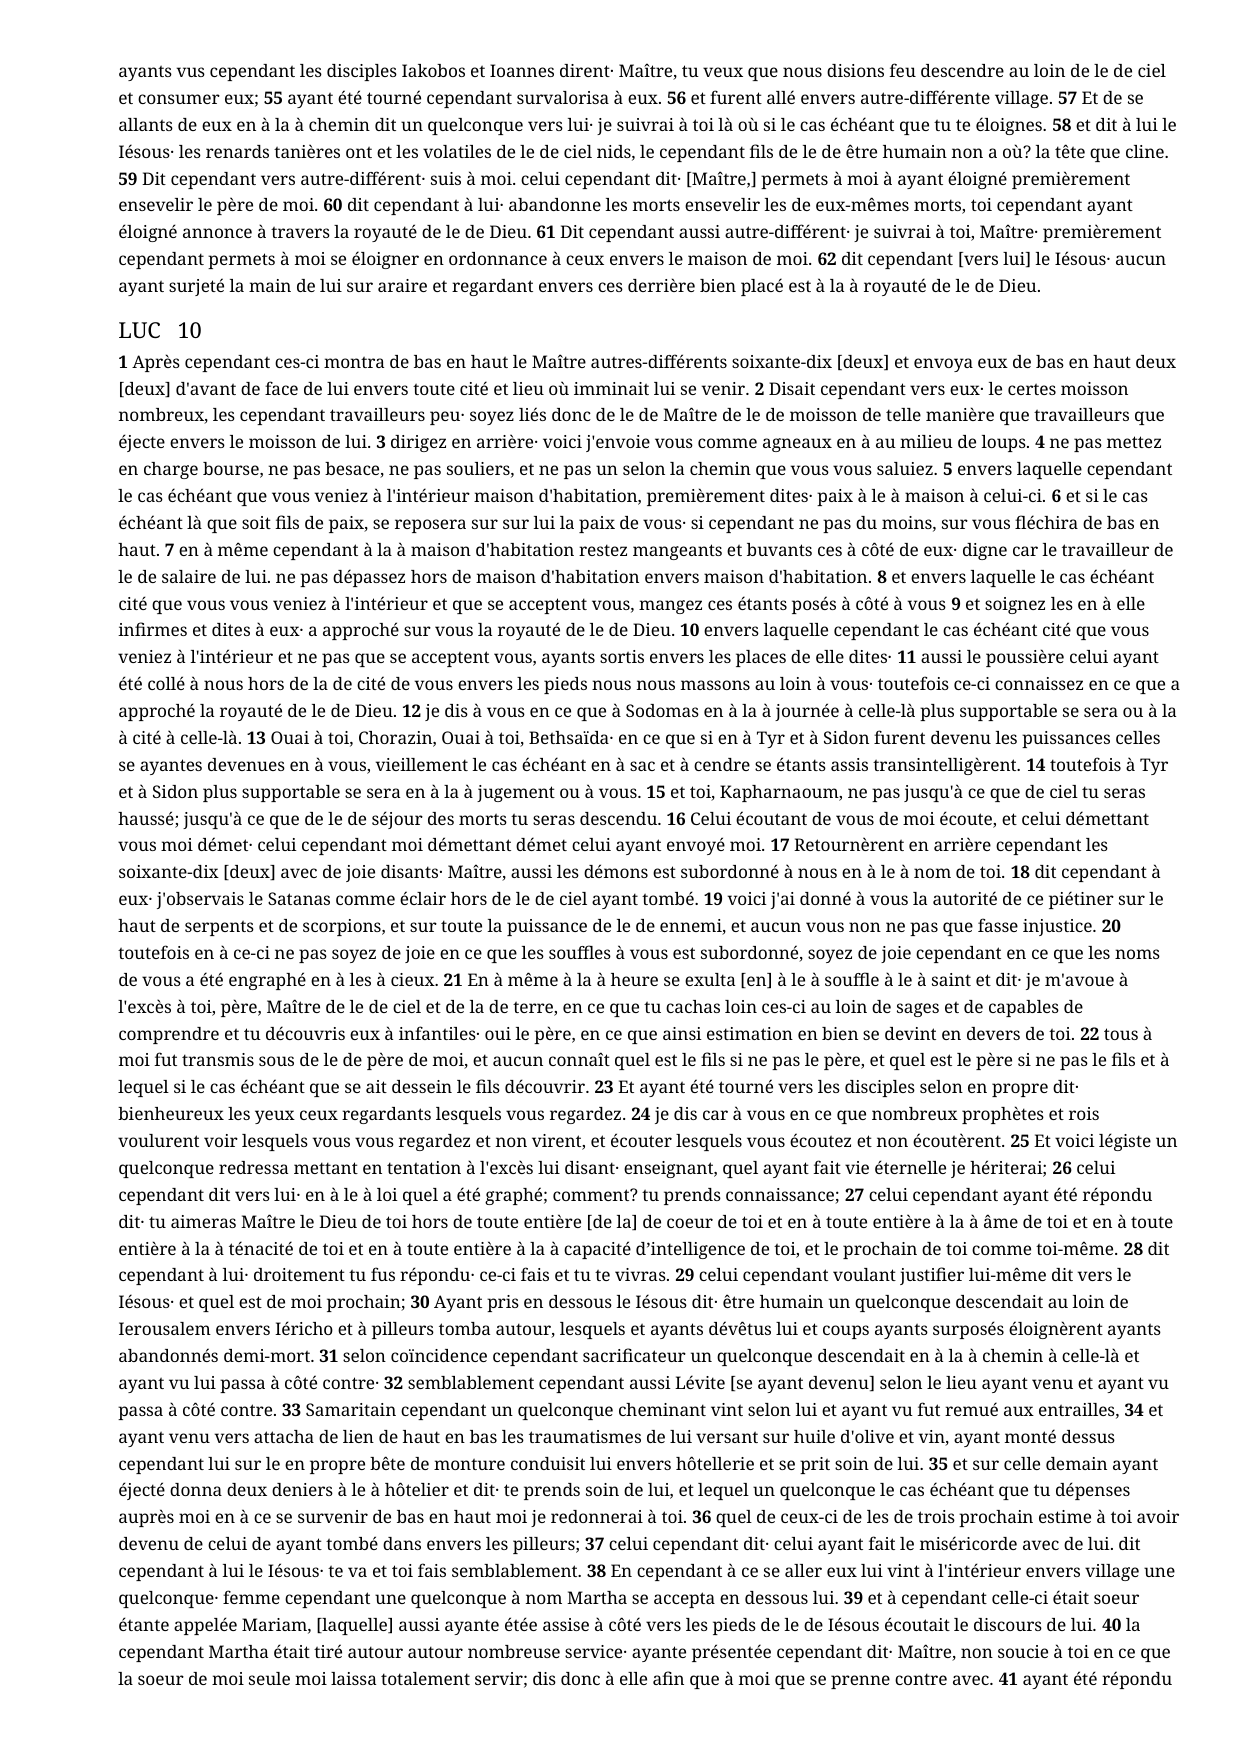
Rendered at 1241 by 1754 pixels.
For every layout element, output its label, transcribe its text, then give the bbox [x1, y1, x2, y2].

text 1 Après cependant ces-ci montra de bas en haut le Maître autres-différents soixante-dix [deux] et envoya eux de bas en haut deux [deux] d'avant de face de lui envers toute cité et lieu où imminait lui se venir. 2 Disait cependant vers eux· le certes moisson nombreux, les cependant travailleurs peu· soyez liés donc de le de Maître de le de moisson de telle manière que travailleurs que éjecte envers le moisson de lui. 3 dirigez en arrière· voici j'envoie vous comme agneaux en à au milieu de loups. 4 ne pas mettez en charge bourse, ne pas besace, ne pas souliers, et ne pas un selon la chemin que vous vous saluiez. 5 envers laquelle cependant le cas échéant que vous veniez à l'intérieur maison d'habitation, premièrement dites· paix à le à maison à celui-ci. 6 et si le cas échéant là que soit fils de paix, se reposera sur sur lui la paix de vous· si cependant ne pas du moins, sur vous fléchira de bas en haut. 7 en à même cependant à la à maison d'habitation restez mangeants et buvants ces à côté de eux· digne car le travailleur de le de salaire de lui. ne pas dépassez hors de maison d'habitation envers maison d'habitation. 8 et envers laquelle le cas échéant cité que vous vous veniez à l'intérieur et que se acceptent vous, mangez ces étants posés à côté à vous 9 et soignez les en à elle infirmes et dites à eux· a approché sur vous la royauté de le de Dieu. 10 envers laquelle cependant le cas échéant cité que vous veniez à l'intérieur et ne pas que se acceptent vous, ayants sortis envers les places de elle dites· 11 aussi le poussière celui ayant été collé à nous hors de la de cité de vous envers les pieds nous nous massons au loin à vous· toutefois ce-ci connaissez en ce que a approché la royauté de le de Dieu. 12 je dis à vous en ce que à Sodomas en à la à journée à celle-là plus supportable se sera ou à la à cité à celle-là. 13 Ouai à toi, Chorazin, Ouai à toi, Bethsaïda· en ce que si en à Tyr et à Sidon furent devenu les puissances celles se ayantes devenues en à vous, vieillement le cas échéant en à sac et à cendre se étants assis transintelligèrent. 14 toutefois à Tyr et à Sidon plus supportable se sera en à la à jugement ou à vous. 15 et toi, Kapharnaoum, ne pas jusqu'à ce que de ciel tu seras haussé; jusqu'à ce que de le de séjour des morts tu seras descendu. 16 Celui écoutant de vous de moi écoute, et celui démettant vous moi démet· celui cependant moi démettant démet celui ayant envoyé moi. 17 Retournèrent en arrière cependant les soixante-dix [deux] avec de joie disants· Maître, aussi les démons est subordonné à nous en à le à nom de toi. 18 dit cependant à eux· j'observais le Satanas comme éclair hors de le de ciel ayant tombé. 19 voici j'ai donné à vous la autorité de ce piétiner sur le haut de serpents et de scorpions, et sur toute la puissance de le de ennemi, et aucun vous non ne pas que fasse injustice. 20 toutefois en à ce-ci ne pas soyez de joie en ce que les souffles à vous est subordonné, soyez de joie cependant en ce que les noms de vous a été engraphé en à les à cieux. 21 En à même à la à heure se exulta [en] à le à souffle à le à saint et dit· je m'avoue à l'excès à toi, père, Maître de le de ciel et de la de terre, en ce que tu cachas loin ces-ci au loin de sages et de capables de comprendre et tu découvris eux à infantiles· oui le père, en ce que ainsi estimation en bien se devint en devers de toi. 22 tous à moi fut transmis sous de le de père de moi, et aucun connaît quel est le fils si ne pas le père, et quel est le père si ne pas le fils et à lequel si le cas échéant que se ait dessein le fils découvrir. 23 Et ayant été tourné vers les disciples selon en propre dit· bienheureux les yeux ceux regardants lesquels vous regardez. 24 je dis car à vous en ce que nombreux prophètes et rois voulurent voir lesquels vous vous regardez et non virent, et écouter lesquels vous écoutez et non écoutèrent. 25 Et voici légiste un quelconque redressa mettant en tentation à l'excès lui disant· enseignant, quel ayant fait vie éternelle je hériterai; 26 celui cependant dit vers lui· en à le à loi quel a été graphé; comment? tu prends connaissance; 27 celui cependant ayant été répondu dit· tu aimeras Maître le Dieu de toi hors de toute entière [de la] de coeur de toi et en à toute entière à la à âme de toi et en à toute entière à la à ténacité de toi et en à toute entière à la à capacité d’intelligence de toi, et le prochain de toi comme toi-même. 28 dit cependant à lui· droitement tu fus répondu· ce-ci fais et tu te vivras. 29 celui cependant voulant justifier lui-même dit vers le Iésous· et quel est de moi prochain; 30 Ayant pris en dessous le Iésous dit· être humain un quelconque descendait au loin de Ierousalem envers Iéricho et à pilleurs tomba autour, lesquels et ayants dévêtus lui et coups ayants surposés éloignèrent ayants abandonnés demi-mort. 31 selon coïncidence cependant sacrificateur un quelconque descendait en à la à chemin à celle-là et ayant vu lui passa à côté contre· 32 semblablement cependant aussi Lévite [se ayant devenu] selon le lieu ayant venu et ayant vu passa à côté contre. 33 Samaritain cependant un quelconque cheminant vint selon lui et ayant vu fut remué aux entrailles, 34 et ayant venu vers attacha de lien de haut en bas les traumatismes de lui versant sur huile d'olive et vin, ayant monté dessus cependant lui sur le en propre bête de monture conduisit lui envers hôtellerie et se prit soin de lui. 35 et sur celle demain ayant éjecté donna deux deniers à le à hôtelier et dit· te prends soin de lui, et lequel un quelconque le cas échéant que tu dépenses auprès moi en à ce se survenir de bas en haut moi je redonnerai à toi. 36 quel de ceux-ci de les de trois prochain estime à toi avoir devenu de celui de ayant tombé dans envers les pilleurs; 37 celui cependant dit· celui ayant fait le miséricorde avec de lui. dit cependant à lui le Iésous· te va et toi fais semblablement. 38 En cependant à ce se aller eux lui vint à l'intérieur envers village une quelconque· femme cependant une quelconque à nom Martha se accepta en dessous lui. 39 et à cependant celle-ci était soeur étante appelée Mariam, [laquelle] aussi ayante étée assise à côté vers les pieds de le de Iésous écoutait le discours de lui. 40 la cependant Martha était tiré autour autour nombreuse service· ayante présentée cependant dit· Maître, non soucie à toi en ce que la soeur de moi seule moi laissa totalement servir; dis donc à elle afin que à moi que se prenne contre avec. 41 ayant été répondu [118, 350, 1181, 1690]
text LUC 10 [118, 316, 1181, 345]
text ayants vus cependant les disciples Iakobos et Ioannes dirent· Maître, tu veux que nous disions feu descendre au loin de le de ciel et consumer eux; 55 ayant été tourné cependant survalorisa à eux. 56 et furent allé envers autre-différente village. 57 Et de se allants de eux en à la à chemin dit un quelconque vers lui· je suivrai à toi là où si le cas échéant que tu te éloignes. 58 et dit à lui le Iésous· les renards tanières ont et les volatiles de le de ciel nids, le cependant fils de le de être humain non a où? la tête que cline. 59 Dit cependant vers autre-différent· suis à moi. celui cependant dit· [Maître,] permets à moi à ayant éloigné premièrement ensevelir le père de moi. 60 dit cependant à lui· abandonne les morts ensevelir les de eux-mêmes morts, toi cependant ayant éloigné annonce à travers la royauté de le de Dieu. 61 Dit cependant aussi autre-différent· je suivrai à toi, Maître· premièrement cependant permets à moi se éloigner en ordonnance à ceux envers le maison de moi. 62 dit cependant [vers lui] le Iésous· aucun ayant surjeté la main de lui sur araire et regardant envers ces derrière bien placé est à la à royauté de le de Dieu. [118, 59, 1181, 297]
